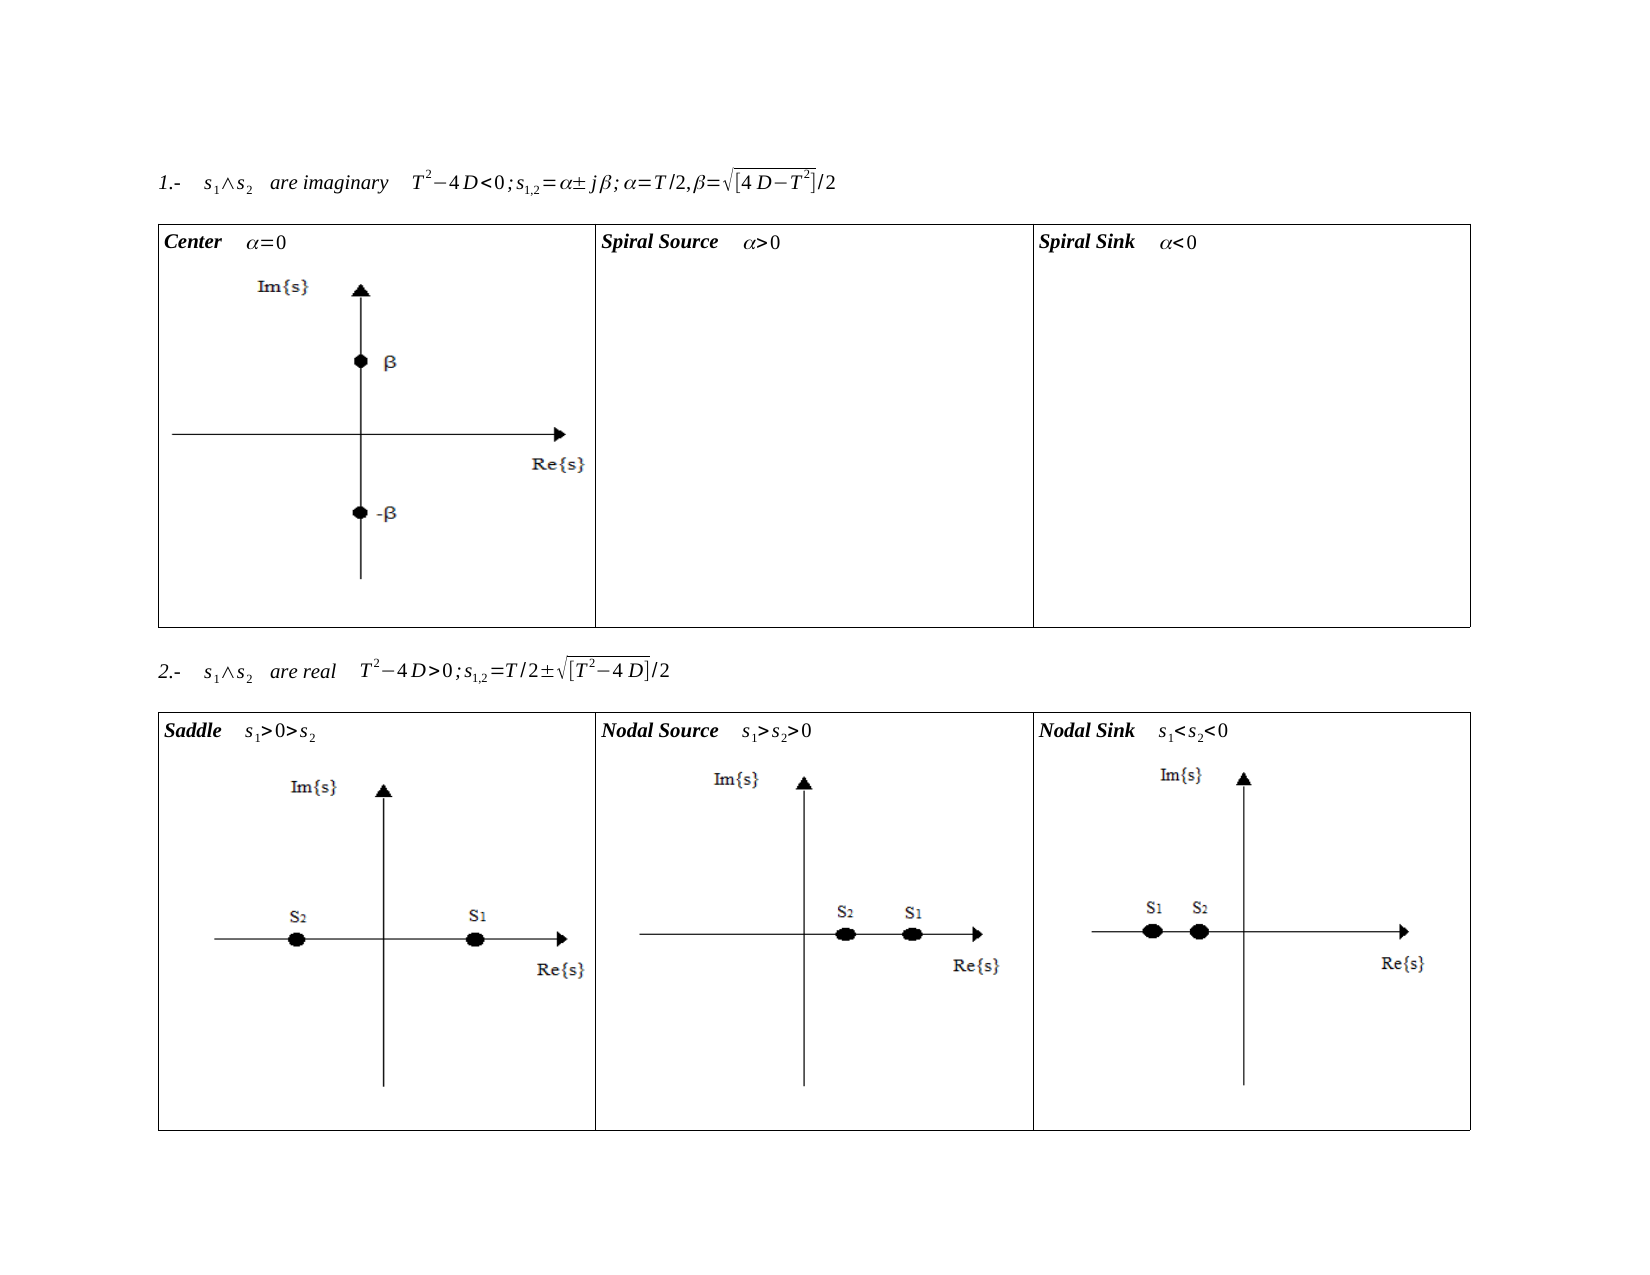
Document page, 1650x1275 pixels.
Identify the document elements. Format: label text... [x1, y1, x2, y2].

picture [623, 745, 1006, 1098]
picture [162, 254, 591, 587]
table_header Center [159, 225, 595, 627]
table_header Spiral Source [596, 225, 1033, 627]
table_header Saddle [159, 713, 595, 1130]
text 1.- are imaginary [158, 166, 1470, 197]
text 2.- are real [158, 654, 1470, 686]
picture [1075, 745, 1428, 1102]
table_header Spiral Sink [1034, 225, 1470, 627]
table_header Nodal Source [596, 713, 1033, 1130]
table_header Nodal Sink [1034, 713, 1470, 1130]
picture [196, 750, 590, 1096]
